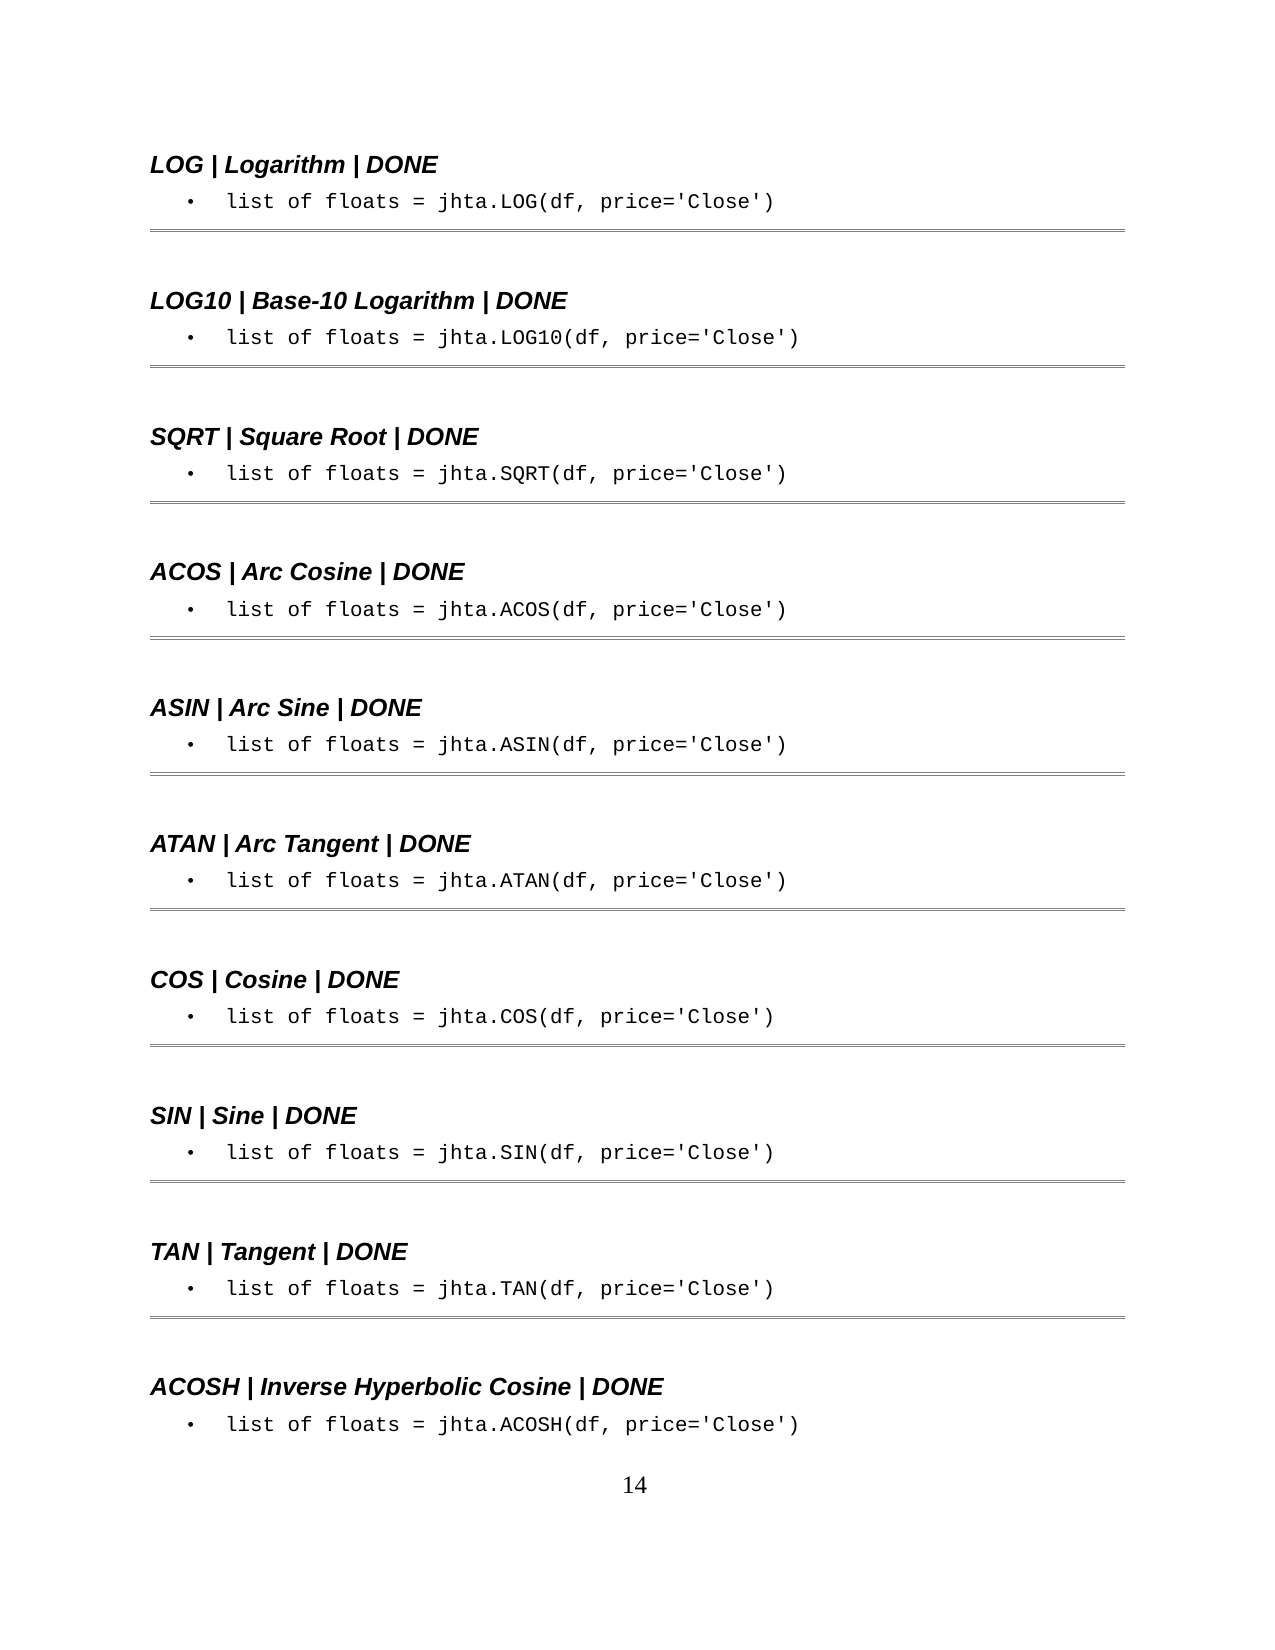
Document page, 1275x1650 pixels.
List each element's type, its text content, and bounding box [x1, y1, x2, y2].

list list of floats = jhta.SQRT(df, price='Close') [187, 463, 1125, 486]
list list of floats = jhta.TAN(df, price='Close') [187, 1278, 1125, 1301]
list list of floats = jhta.ACOSH(df, price='Close') [187, 1413, 1125, 1437]
subtitle SIN | Sine | DONE [150, 1101, 1125, 1129]
subtitle COS | Cosine | DONE [150, 965, 1125, 993]
list list of floats = jhta.LOG(df, price='Close') [187, 191, 1125, 215]
list list of floats = jhta.ATAN(df, price='Close') [187, 870, 1125, 894]
subtitle ACOSH | Inverse Hyperbolic Cosine | DONE [150, 1372, 1125, 1401]
subtitle SQRT | Square Root | DONE [150, 422, 1125, 450]
list list of floats = jhta.COS(df, price='Close') [187, 1006, 1125, 1030]
list list of floats = jhta.ASIN(df, price='Close') [187, 734, 1125, 758]
subtitle LOG | Logarithm | DONE [150, 150, 1125, 178]
list list of floats = jhta.LOG10(df, price='Close') [187, 327, 1125, 351]
subtitle ATAN | Arc Tangent | DONE [150, 829, 1125, 858]
subtitle LOG10 | Base-10 Logarithm | DONE [150, 286, 1125, 314]
subtitle ACOS | Arc Cosine | DONE [150, 557, 1125, 586]
subtitle TAN | Tangent | DONE [150, 1237, 1125, 1265]
list list of floats = jhta.SIN(df, price='Close') [187, 1142, 1125, 1166]
subtitle ASIN | Arc Sine | DONE [150, 693, 1125, 722]
list list of floats = jhta.ACOS(df, price='Close') [187, 598, 1125, 622]
